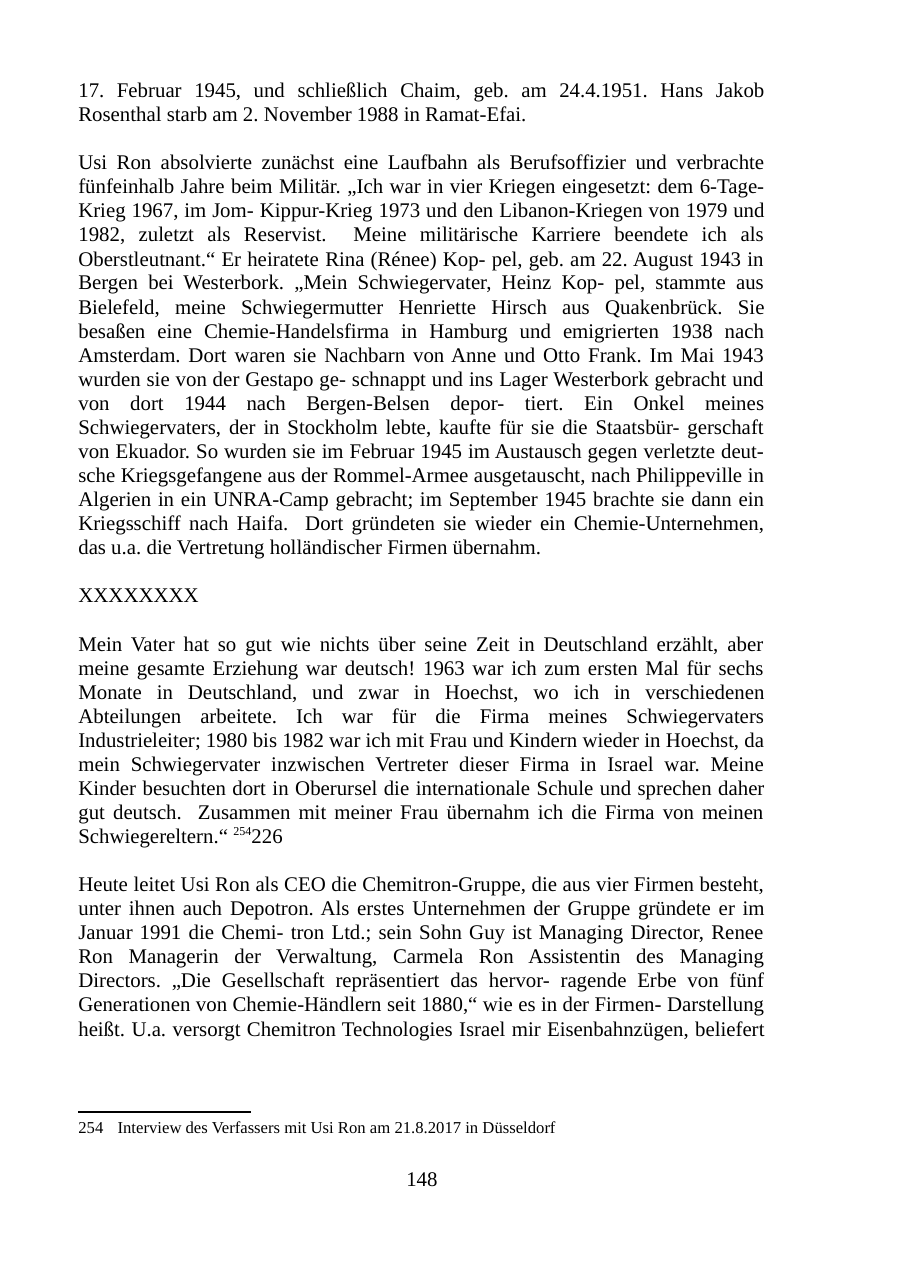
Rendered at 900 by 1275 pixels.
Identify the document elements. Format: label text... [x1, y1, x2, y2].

text Usi Ron absolvierte zunächst eine Laufbahn als Berufsoffizier und verbrachte fünfeinhalb Jahre beim Militär. „Ich war in vier Kriegen eingesetzt: dem 6-Tage-Krieg 1967, im Jom- Kippur-Krieg 1973 und den Libanon-Kriegen von 1979 und 1982, zuletzt als Reservist. Meine militärische Karriere beendete ich als Oberstleutnant.“ Er heiratete Rina (Rénee) Kop- pel, geb. am 22. August 1943 in Bergen bei Westerbork. „Mein Schwiegervater, Heinz Kop- pel, stammte aus Bielefeld, meine Schwiegermutter Henriette Hirsch aus Quakenbrück. Sie besaßen eine Chemie-Handelsfirma in Hamburg und emigrierten 1938 nach Amsterdam. Dort waren sie Nachbarn von Anne und Otto Frank. Im Mai 1943 wurden sie von der Gestapo ge- schnappt und ins Lager Westerbork gebracht und von dort 1944 nach Bergen-Belsen depor- tiert. Ein Onkel meines Schwiegervaters, der in Stockholm lebte, kaufte für sie die Staatsbür- gerschaft von Ekuador. So wurden sie im Februar 1945 im Austausch gegen verletzte deut- sche Kriegsgefangene aus der Rommel-Armee ausgetauscht, nach Philippeville in Algerien in ein UNRA-Camp gebracht; im September 1945 brachte sie dann ein Kriegsschiff nach Haifa. Dort gründeten sie wieder ein Chemie-Unternehmen, das u.a. die Vertretung holländischer Firmen übernahm. [78, 150, 765, 559]
text 17. Februar 1945, und schließlich Chaim, geb. am 24.4.1951. Hans Jakob Rosenthal starb am 2. November 1988 in Ramat-Efai. [78, 78, 765, 126]
text Mein Vater hat so gut wie nichts über seine Zeit in Deutschland erzählt, aber meine gesamte Erziehung war deutsch! 1963 war ich zum ersten Mal für sechs Monate in Deutschland, und zwar in Hoechst, wo ich in verschiedenen Abteilungen arbeitete. Ich war für die Firma meines Schwiegervaters Industrieleiter; 1980 bis 1982 war ich mit Frau und Kindern wieder in Hoechst, da mein Schwiegervater inzwischen Vertreter dieser Firma in Israel war. Meine Kinder besuchten dort in Oberursel die internationale Schule und sprechen daher gut deutsch. Zusammen mit meiner Frau übernahm ich die Firma von meinen Schwiegereltern.“ 226 [78, 631, 765, 848]
text XXXXXXXX [78, 583, 765, 607]
text Interview des Verfassers mit Usi Ron am 21.8.2017 in Düsseldorf [78, 1118, 765, 1137]
text Heute leitet Usi Ron als CEO die Chemitron-Gruppe, die aus vier Firmen besteht, unter ihnen auch Depotron. Als erstes Unternehmen der Gruppe gründete er im Januar 1991 die Chemi- tron Ltd.; sein Sohn Guy ist Managing Director, Renee Ron Managerin der Verwaltung, Carmela Ron Assistentin des Managing Directors. „Die Gesellschaft repräsentiert das hervor- ragende Erbe von fünf Generationen von Chemie-Händlern seit 1880,“ wie es in der Firmen- Darstellung heißt. U.a. versorgt Chemitron Technologies Israel mir Eisenbahnzügen, beliefert [78, 872, 765, 1041]
